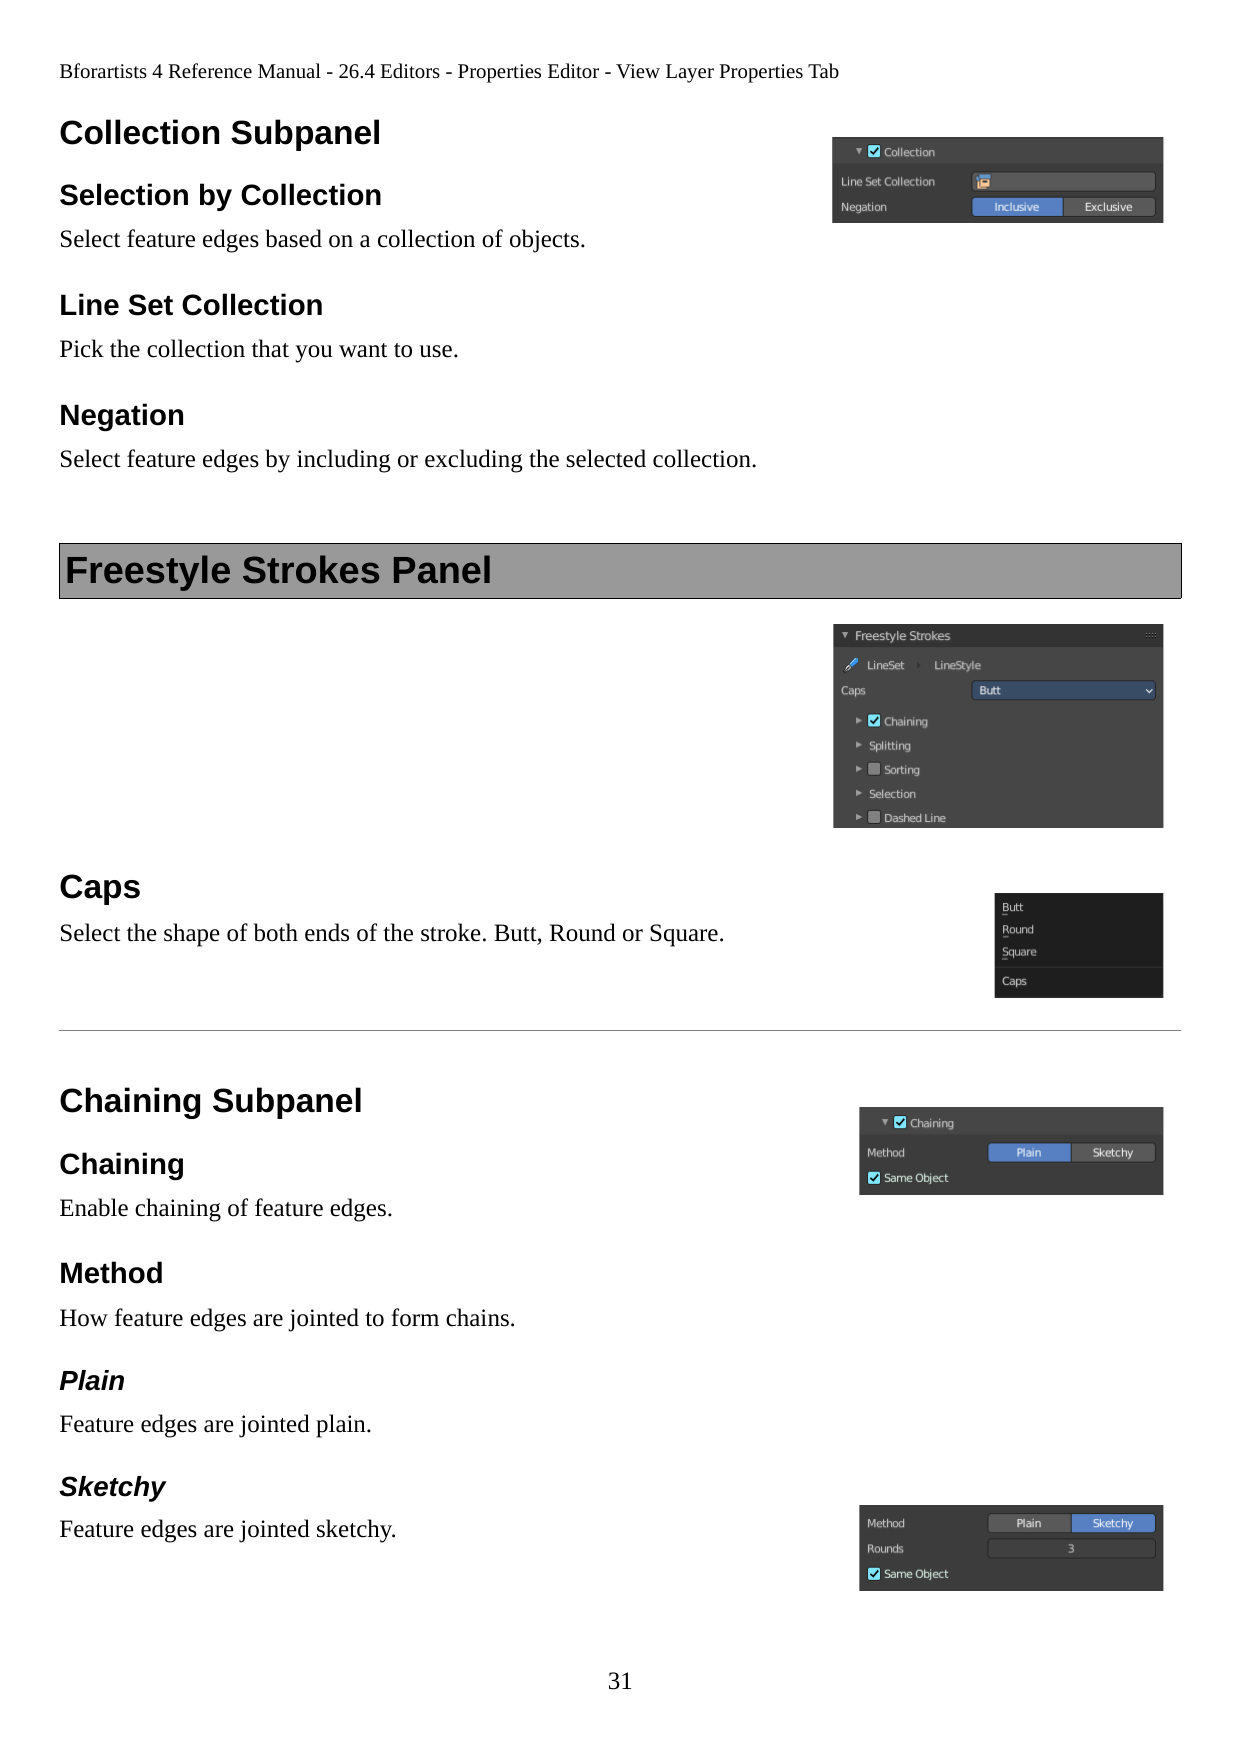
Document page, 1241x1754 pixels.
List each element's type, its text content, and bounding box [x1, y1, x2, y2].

picture [994, 893, 1164, 998]
text Select the shape of both ends of the stroke. Butt, Round or Square. [59, 918, 994, 946]
picture [832, 137, 1164, 223]
subtitle Negation [59, 398, 1181, 432]
picture [833, 624, 1164, 828]
text Enable chaining of feature edges. [59, 1193, 1181, 1222]
subtitle Sketchy [59, 1470, 1181, 1502]
text Select feature edges based on a collection of objects. [59, 224, 1181, 253]
text Pick the collection that you want to use. [59, 334, 1181, 363]
subtitle Collection Subpanel [59, 113, 1181, 151]
subtitle Caps [59, 867, 1181, 905]
subtitle [1164, 1147, 1181, 1180]
subtitle Chaining Subpanel [59, 1081, 1181, 1119]
text How feature edges are jointed to form chains. [59, 1303, 1181, 1331]
text Select feature edges by including or excluding the selected collection. [59, 444, 1181, 473]
picture [859, 1107, 1164, 1195]
subtitle Line Set Collection [59, 288, 1181, 322]
subtitle Method [59, 1256, 1181, 1290]
subtitle [1164, 178, 1181, 212]
subtitle Chaining [59, 1147, 859, 1180]
table_header Freestyle Strokes Panel [60, 544, 1181, 598]
picture [859, 1505, 1164, 1591]
subtitle Selection by Collection [59, 178, 832, 212]
text Feature edges are jointed plain. [59, 1409, 1181, 1437]
subtitle Plain [59, 1364, 1181, 1396]
text Feature edges are jointed sketchy. [59, 1514, 859, 1543]
